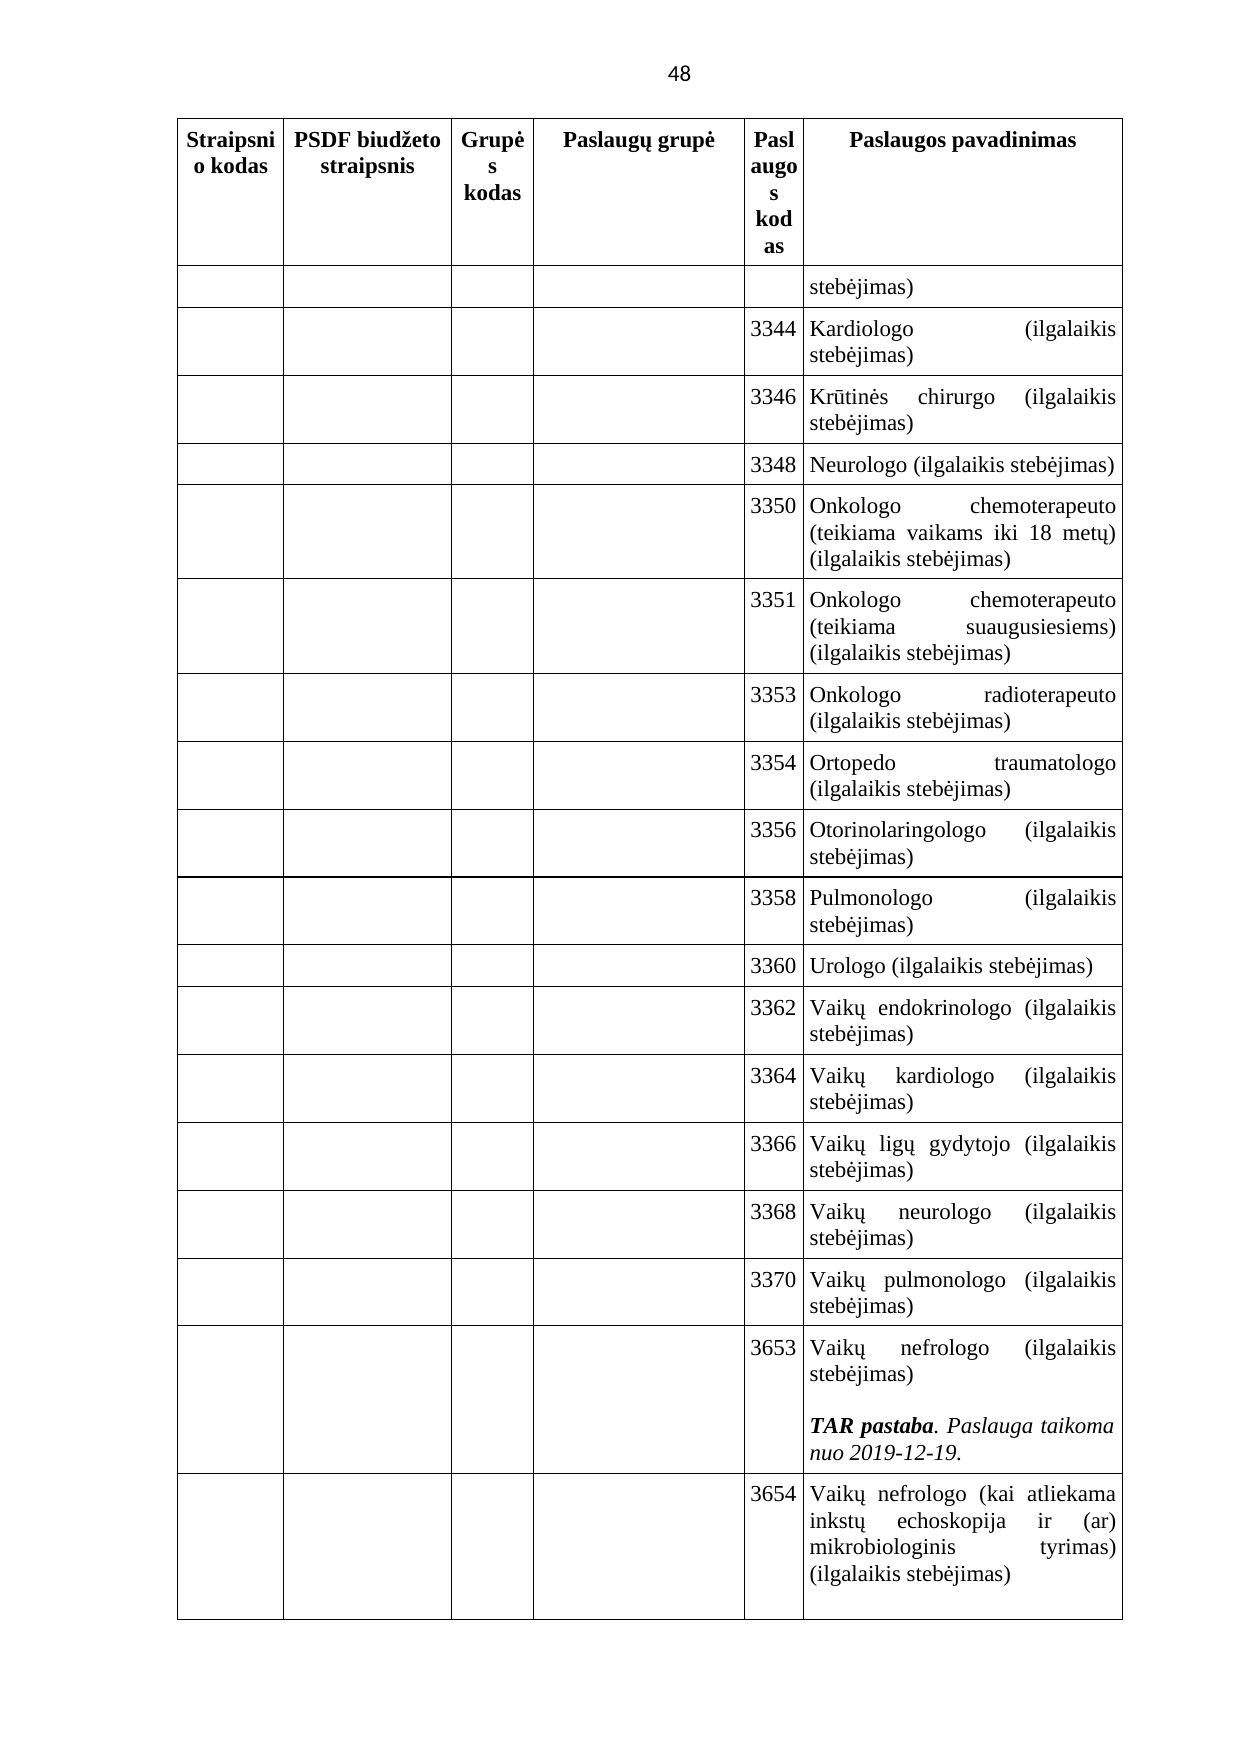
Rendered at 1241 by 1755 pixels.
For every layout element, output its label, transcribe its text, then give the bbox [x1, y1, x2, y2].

table_cell [284, 444, 451, 484]
table_cell [452, 485, 533, 578]
table_cell 3368 [745, 1191, 803, 1257]
table_cell 3366 [745, 1123, 803, 1189]
table_cell Kardiologo (ilgalaikis stebėjimas) [804, 308, 1122, 374]
table_header Straipsnio kodas [178, 119, 283, 265]
table_cell [452, 1326, 533, 1472]
table_header Paslaugų grupė [534, 119, 744, 265]
table_cell Pulmonologo (ilgalaikis stebėjimas) [804, 878, 1122, 944]
table_cell Onkologo chemoterapeuto (teikiama suaugusiesiems) (ilgalaikis stebėjimas) [804, 579, 1122, 673]
table_cell [284, 579, 451, 673]
table_cell [534, 485, 744, 578]
table_cell [534, 376, 744, 442]
table_cell [452, 674, 533, 741]
table_cell 3346 [745, 376, 803, 442]
table_cell [534, 1259, 744, 1325]
table_cell [178, 1055, 283, 1122]
table_cell [534, 674, 744, 741]
table_cell [534, 810, 744, 876]
table_cell 3370 [745, 1259, 803, 1325]
table_cell [534, 987, 744, 1054]
table_cell 3353 [745, 674, 803, 741]
table_header Paslaugos pavadinimas [804, 119, 1122, 265]
table_cell [284, 1055, 451, 1122]
table_cell Urologo (ilgalaikis stebėjimas) [804, 945, 1122, 986]
table_cell [284, 674, 451, 741]
table_cell 3356 [745, 810, 803, 876]
table_cell [284, 308, 451, 374]
table_cell [534, 1474, 744, 1619]
table_cell [452, 945, 533, 986]
table_cell [178, 742, 283, 808]
table_cell stebėjimas) [804, 266, 1122, 307]
table_cell [534, 308, 744, 374]
table_cell Onkologo chemoterapeuto (teikiama vaikams iki 18 metų) (ilgalaikis stebėjimas) [804, 485, 1122, 578]
table_cell [745, 266, 803, 307]
table_cell [178, 376, 283, 442]
table_cell [452, 878, 533, 944]
table_cell [178, 1326, 283, 1472]
table_cell 3364 [745, 1055, 803, 1122]
table_cell [534, 1191, 744, 1257]
table_cell [178, 674, 283, 741]
table_header Grupės kodas [452, 119, 533, 265]
table_cell Ortopedo traumatologo (ilgalaikis stebėjimas) [804, 742, 1122, 808]
table_cell [284, 1474, 451, 1619]
table_cell 3654 [745, 1474, 803, 1619]
table_cell Vaikų neurologo (ilgalaikis stebėjimas) [804, 1191, 1122, 1257]
table_cell Otorinolaringologo (ilgalaikis stebėjimas) [804, 810, 1122, 876]
table_cell [178, 878, 283, 944]
table_cell [534, 579, 744, 673]
table_cell Vaikų ligų gydytojo (ilgalaikis stebėjimas) [804, 1123, 1122, 1189]
table_cell Vaikų endokrinologo (ilgalaikis stebėjimas) [804, 987, 1122, 1054]
table_cell [452, 376, 533, 442]
table_cell Neurologo (ilgalaikis stebėjimas) [804, 444, 1122, 484]
table_cell [452, 810, 533, 876]
table_cell [284, 987, 451, 1054]
table_cell [534, 742, 744, 808]
table_cell Vaikų nefrologo (kai atliekama inkstų echoskopija ir (ar) mikrobiologinis tyrimas) (ilgalaikis stebėjimas) [804, 1474, 1122, 1619]
table_cell [284, 810, 451, 876]
table_header PSDF biudžeto straipsnis [284, 119, 451, 265]
table_cell [534, 1055, 744, 1122]
table_cell [178, 1474, 283, 1619]
table_cell [178, 1259, 283, 1325]
table_cell 3358 [745, 878, 803, 944]
table_header Paslaugos kodas [745, 119, 803, 265]
table_cell [452, 1474, 533, 1619]
table_cell 3348 [745, 444, 803, 484]
table_cell 3350 [745, 485, 803, 578]
table_cell [178, 987, 283, 1054]
table_cell [178, 945, 283, 986]
table_cell [284, 376, 451, 442]
table_cell [452, 266, 533, 307]
table_cell Vaikų pulmonologo (ilgalaikis stebėjimas) [804, 1259, 1122, 1325]
table_cell 3354 [745, 742, 803, 808]
table_cell [534, 266, 744, 307]
table_cell [178, 266, 283, 307]
table_cell [452, 1191, 533, 1257]
table_cell [284, 485, 451, 578]
table_cell [452, 1123, 533, 1189]
table_cell [452, 444, 533, 484]
table_cell [452, 1259, 533, 1325]
table_cell [534, 444, 744, 484]
table_cell [452, 579, 533, 673]
table_cell [452, 987, 533, 1054]
table_cell [534, 878, 744, 944]
table_cell [284, 945, 451, 986]
table_cell [178, 579, 283, 673]
table_cell Krūtinės chirurgo (ilgalaikis stebėjimas) [804, 376, 1122, 442]
table_cell 3362 [745, 987, 803, 1054]
table_cell [284, 742, 451, 808]
table_cell [284, 1123, 451, 1189]
table_cell [534, 1123, 744, 1189]
table_cell [452, 742, 533, 808]
table_cell [284, 1191, 451, 1257]
table_cell Vaikų kardiologo (ilgalaikis stebėjimas) [804, 1055, 1122, 1122]
table_cell [178, 444, 283, 484]
table_cell [178, 308, 283, 374]
table_cell [178, 1123, 283, 1189]
table_cell [284, 878, 451, 944]
table_cell [452, 1055, 533, 1122]
table_cell [178, 485, 283, 578]
table_cell [178, 810, 283, 876]
table_cell 3360 [745, 945, 803, 986]
table_cell [284, 1326, 451, 1472]
table_cell 3653 [745, 1326, 803, 1472]
table_cell [534, 1326, 744, 1472]
table_cell [452, 308, 533, 374]
table_cell 3344 [745, 308, 803, 374]
table_cell [534, 945, 744, 986]
table_cell [178, 1191, 283, 1257]
table_cell 3351 [745, 579, 803, 673]
table_cell Vaikų nefrologo (ilgalaikis stebėjimas) TAR pastaba. Paslauga taikoma nuo 2019-12-19. [804, 1326, 1122, 1472]
table_cell [284, 266, 451, 307]
table_cell [284, 1259, 451, 1325]
table_cell Onkologo radioterapeuto (ilgalaikis stebėjimas) [804, 674, 1122, 741]
